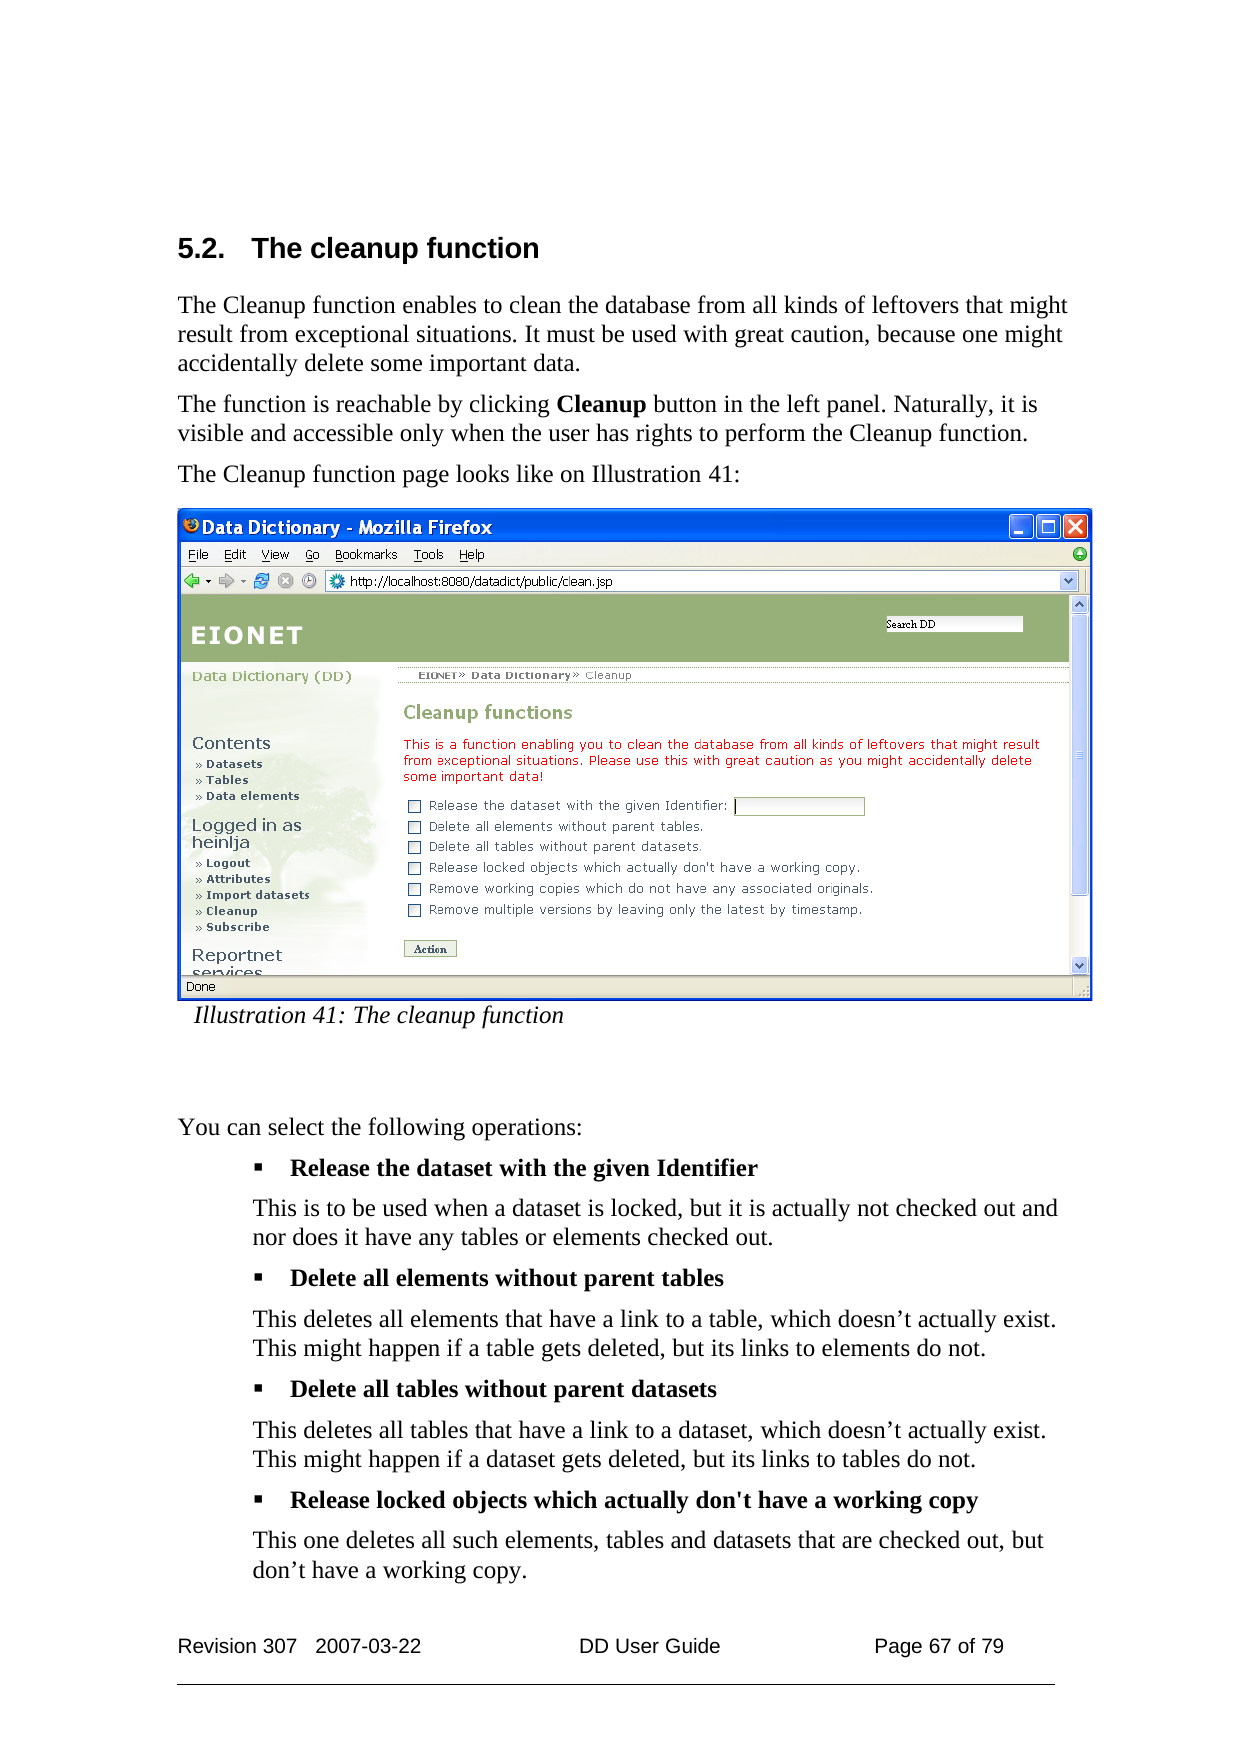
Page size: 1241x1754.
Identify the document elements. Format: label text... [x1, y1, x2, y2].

text This is to be used when a dataset is locked, but it is actually not checked out and nor does it have any tables or elements checked out. [252, 1193, 1092, 1251]
list Delete all elements without parent tables [252, 1263, 1092, 1292]
text The Cleanup function enables to clean the database from all kinds of leftovers that might result from exceptional situations. It must be used with great caution, because one might accidentally delete some important data. [177, 290, 1092, 377]
subtitle The cleanup function [177, 231, 1092, 265]
text This deletes all elements that have a link to a table, which doesn’t actually exist. This might happen if a table gets deleted, but its links to elements do not. [252, 1304, 1092, 1362]
text You can select the following operations: [177, 1112, 1092, 1141]
text Illustration 41: The cleanup function [194, 1001, 1076, 1029]
text This deletes all tables that have a link to a dataset, which doesn’t actually exist. This might happen if a dataset gets deleted, but its links to tables do not. [252, 1415, 1092, 1473]
text This one deletes all such elements, tables and datasets that are checked out, but don’t have a working copy. [252, 1525, 1092, 1583]
text The function is reachable by clicking Cleanup button in the left panel. Naturally, it is visible and accessible only when the user has rights to perform the Cleanup function. [177, 389, 1092, 447]
list Release locked objects which actually don't have a working copy [252, 1484, 1092, 1514]
text The Cleanup function page looks like on Illustration 41: [177, 459, 1092, 488]
list Release the dataset with the given Identifier [252, 1152, 1092, 1181]
picture [177, 508, 1093, 1001]
list Delete all tables without parent datasets [252, 1374, 1092, 1403]
